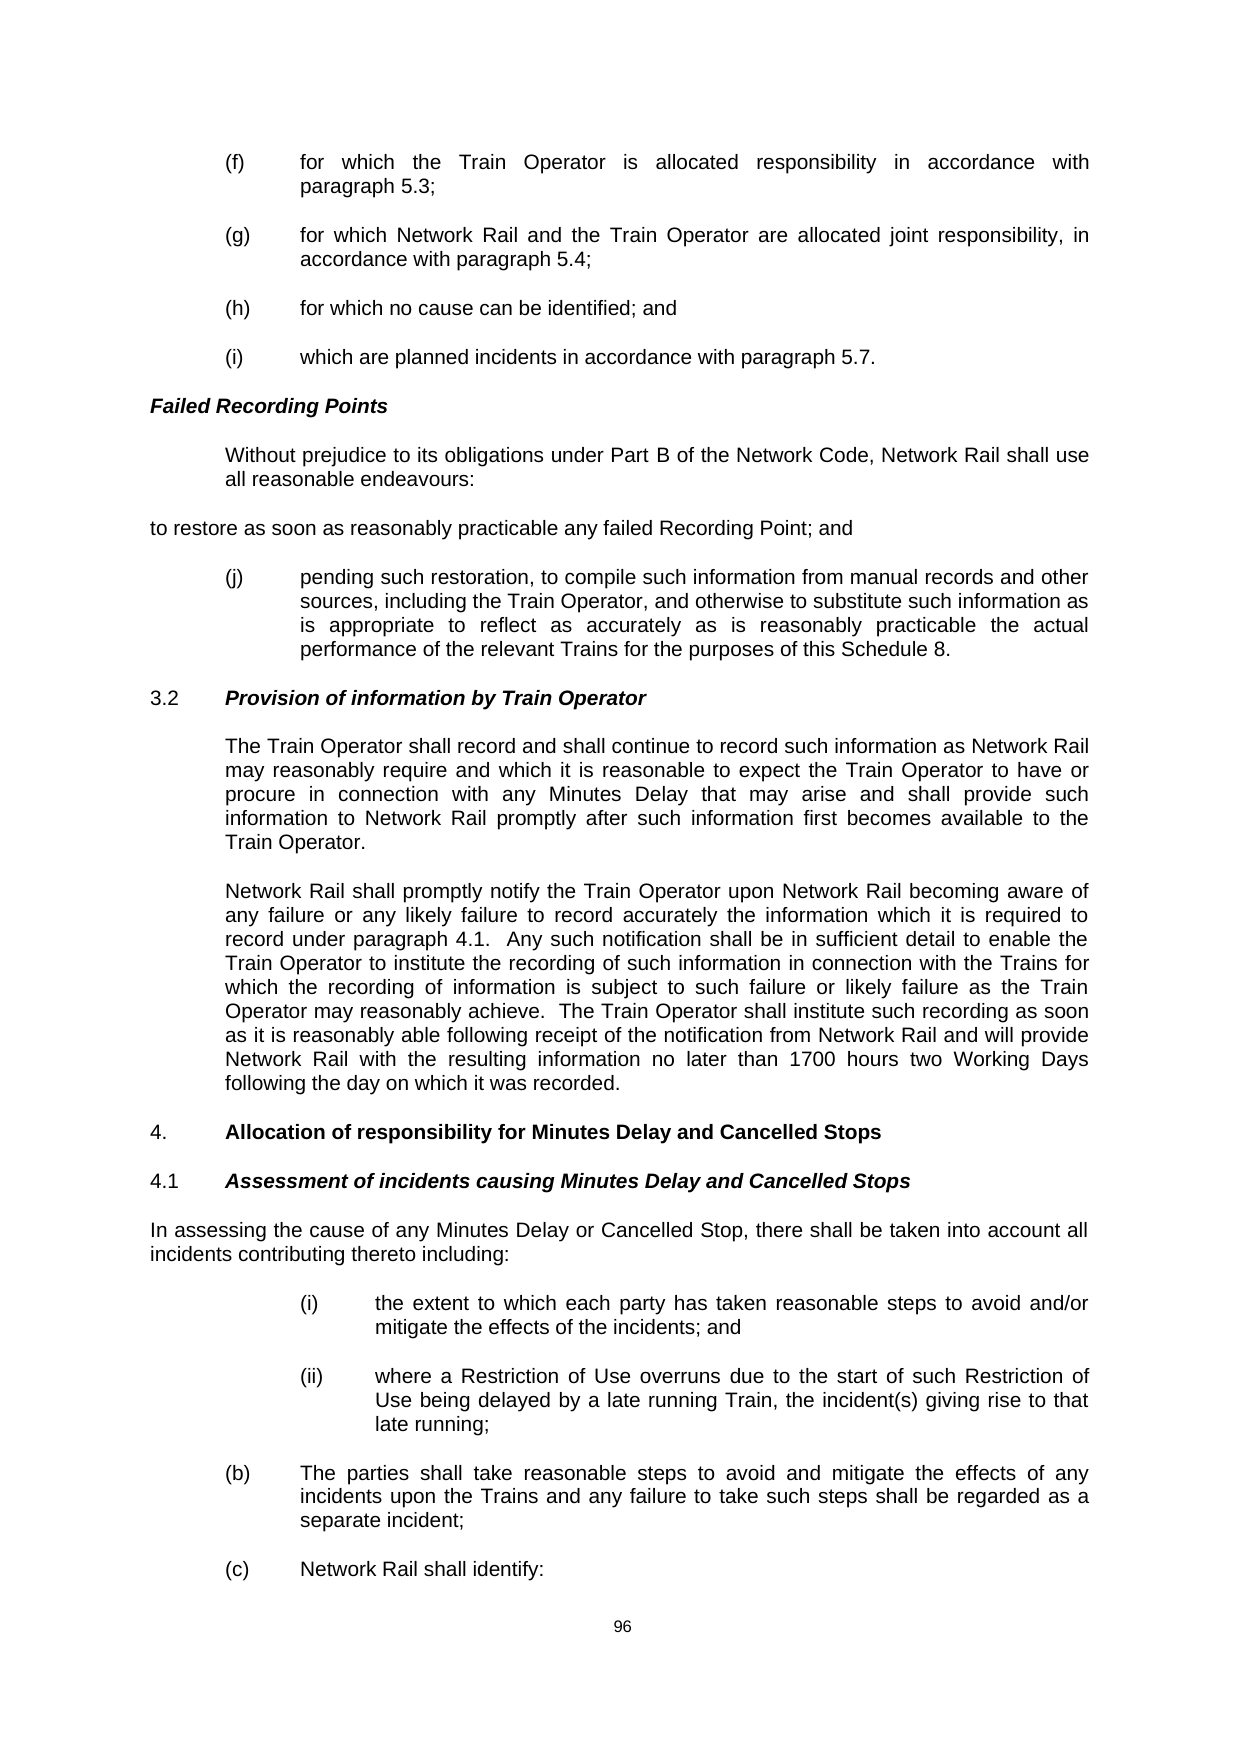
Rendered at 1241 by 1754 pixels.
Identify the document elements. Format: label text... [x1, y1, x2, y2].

subtitle Network Rail shall identify: [225, 1557, 1090, 1581]
subtitle Assessment of incidents causing Minutes Delay and Cancelled Stops [150, 1169, 1090, 1193]
subtitle for which Network Rail and the Train Operator are allocated joint responsibility, in accordance with paragraph 5.4; [225, 223, 1090, 271]
subtitle Allocation of responsibility for Minutes Delay and Cancelled Stops [150, 1120, 1090, 1144]
subtitle where a Restriction of Use overruns due to the start of such Restriction of Use being delayed by a late running Train, the incident(s) giving rise to that late running; [300, 1363, 1090, 1435]
subtitle the extent to which each party has taken reasonable steps to avoid and/or mitigate the effects of the incidents; and [300, 1291, 1090, 1338]
text Without prejudice to its obligations under Part B of the Network Code, Network Rail shall use all reasonable endeavours: [225, 443, 1090, 491]
text The Train Operator shall record and shall continue to record such information as Network Rail may reasonably require and which it is reasonable to expect the Train Operator to have or procure in connection with any Minutes Delay that may arise and shall provide such information to Network Rail promptly after such information first becomes available to the Train Operator. [225, 734, 1090, 854]
subtitle The parties shall take reasonable steps to avoid and mitigate the effects of any incidents upon the Trains and any failure to take such steps shall be regarded as a separate incident; [225, 1460, 1090, 1532]
text Network Rail shall promptly notify the Train Operator upon Network Rail becoming aware of any failure or any likely failure to record accurately the information which it is required to record under paragraph 4.1. Any such notification shall be in sufficient detail to enable the Train Operator to institute the recording of such information in connection with the Trains for which the recording of information is subject to such failure or likely failure as the Train Operator may reasonably achieve. The Train Operator shall institute such recording as soon as it is reasonably able following receipt of the notification from Network Rail and will provide Network Rail with the resulting information no later than 1700 hours two Working Days following the day on which it was recorded. [225, 879, 1090, 1095]
subtitle which are planned incidents in accordance with paragraph 5.7. [225, 345, 1090, 369]
subtitle Failed Recording Points [150, 394, 1090, 418]
subtitle for which the Train Operator is allocated responsibility in accordance with paragraph 5.3; [225, 150, 1090, 198]
subtitle pending such restoration, to compile such information from manual records and other sources, including the Train Operator, and otherwise to substitute such information as is appropriate to reflect as accurately as is reasonably practicable the actual performance of the relevant Trains for the purposes of this Schedule 8. [225, 564, 1090, 660]
subtitle for which no cause can be identified; and [225, 296, 1090, 320]
subtitle Provision of information by Train Operator [150, 685, 1090, 709]
subtitle In assessing the cause of any Minutes Delay or Cancelled Stop, there shall be taken into account all incidents contributing thereto including: [150, 1218, 1090, 1266]
subtitle to restore as soon as reasonably practicable any failed Recording Point; and [150, 516, 1090, 539]
